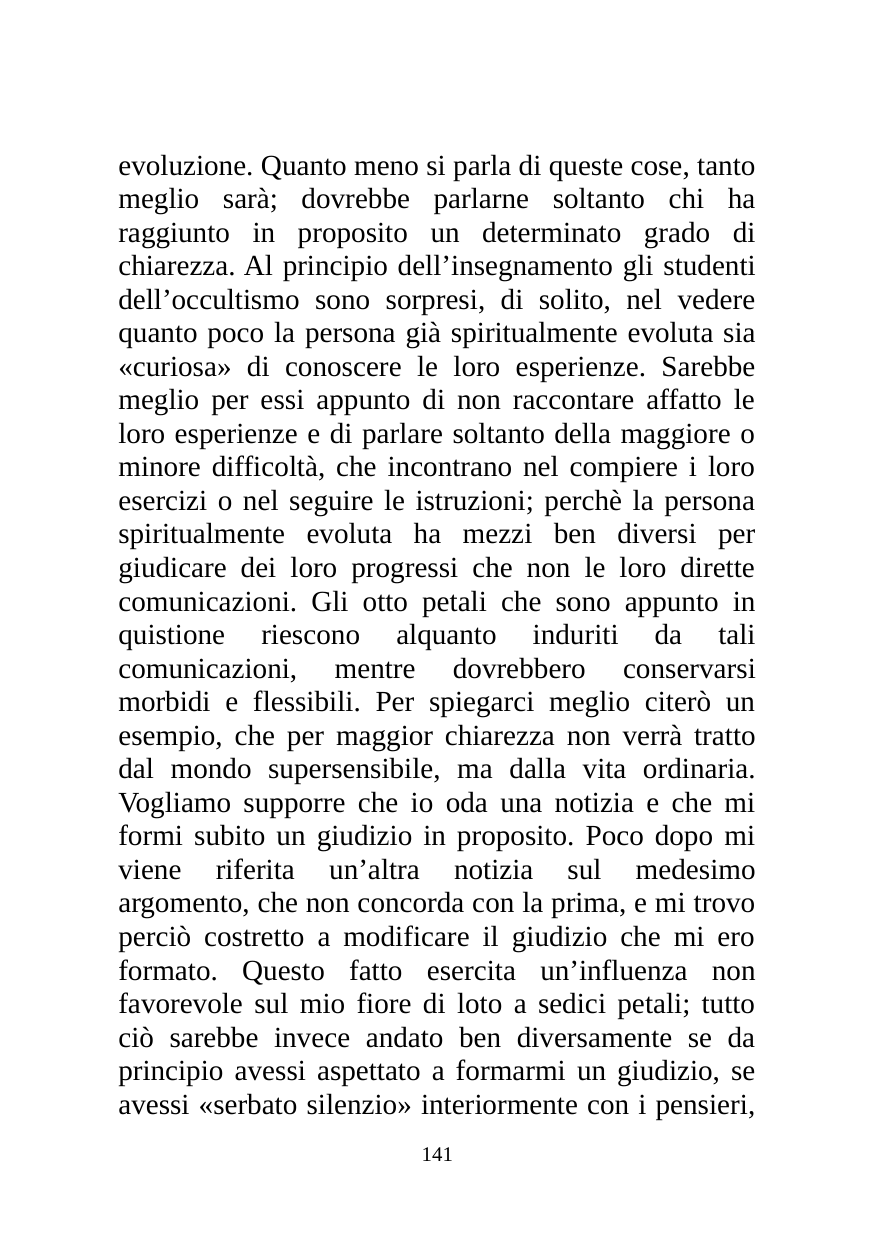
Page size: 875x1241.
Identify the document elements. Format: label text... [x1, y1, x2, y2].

text evoluzione. Quanto meno si parla di queste cose, tanto meglio sarà; dovrebbe parlarne soltanto chi ha raggiunto in proposito un determinato grado di chiarezza. Al principio dell’insegnamento gli studenti dell’occultismo sono sorpresi, di solito, nel vedere quanto poco la persona già spiritualmente evoluta sia «curiosa» di conoscere le loro esperienze. Sarebbe meglio per essi appunto di non raccontare affatto le loro esperienze e di parlare soltanto della maggiore o minore difficoltà, che incontrano nel compiere i loro esercizi o nel seguire le istruzioni; perchè la persona spiritualmente evoluta ha mezzi ben diversi per giudicare dei loro progressi che non le loro dirette comunicazioni. Gli otto petali che sono appunto in quistione riescono alquanto induriti da tali comunicazioni, mentre dovrebbero conservarsi morbidi e flessibili. Per spiegarci meglio citerò un esempio, che per maggior chiarezza non verrà tratto dal mondo supersensibile, ma dalla vita ordinaria. Vogliamo supporre che io oda una notizia e che mi formi subito un giudizio in proposito. Poco dopo mi viene riferita un’altra notizia sul medesimo argomento, che non concorda con la prima, e mi trovo perciò costretto a modificare il giudizio che mi ero formato. Questo fatto esercita un’influenza non favorevole sul mio fiore di loto a sedici petali; tutto ciò sarebbe invece andato ben diversamente se da principio avessi aspettato a formarmi un giudizio, se avessi «serbato silenzio» interiormente con i pensieri, [118, 148, 756, 1120]
